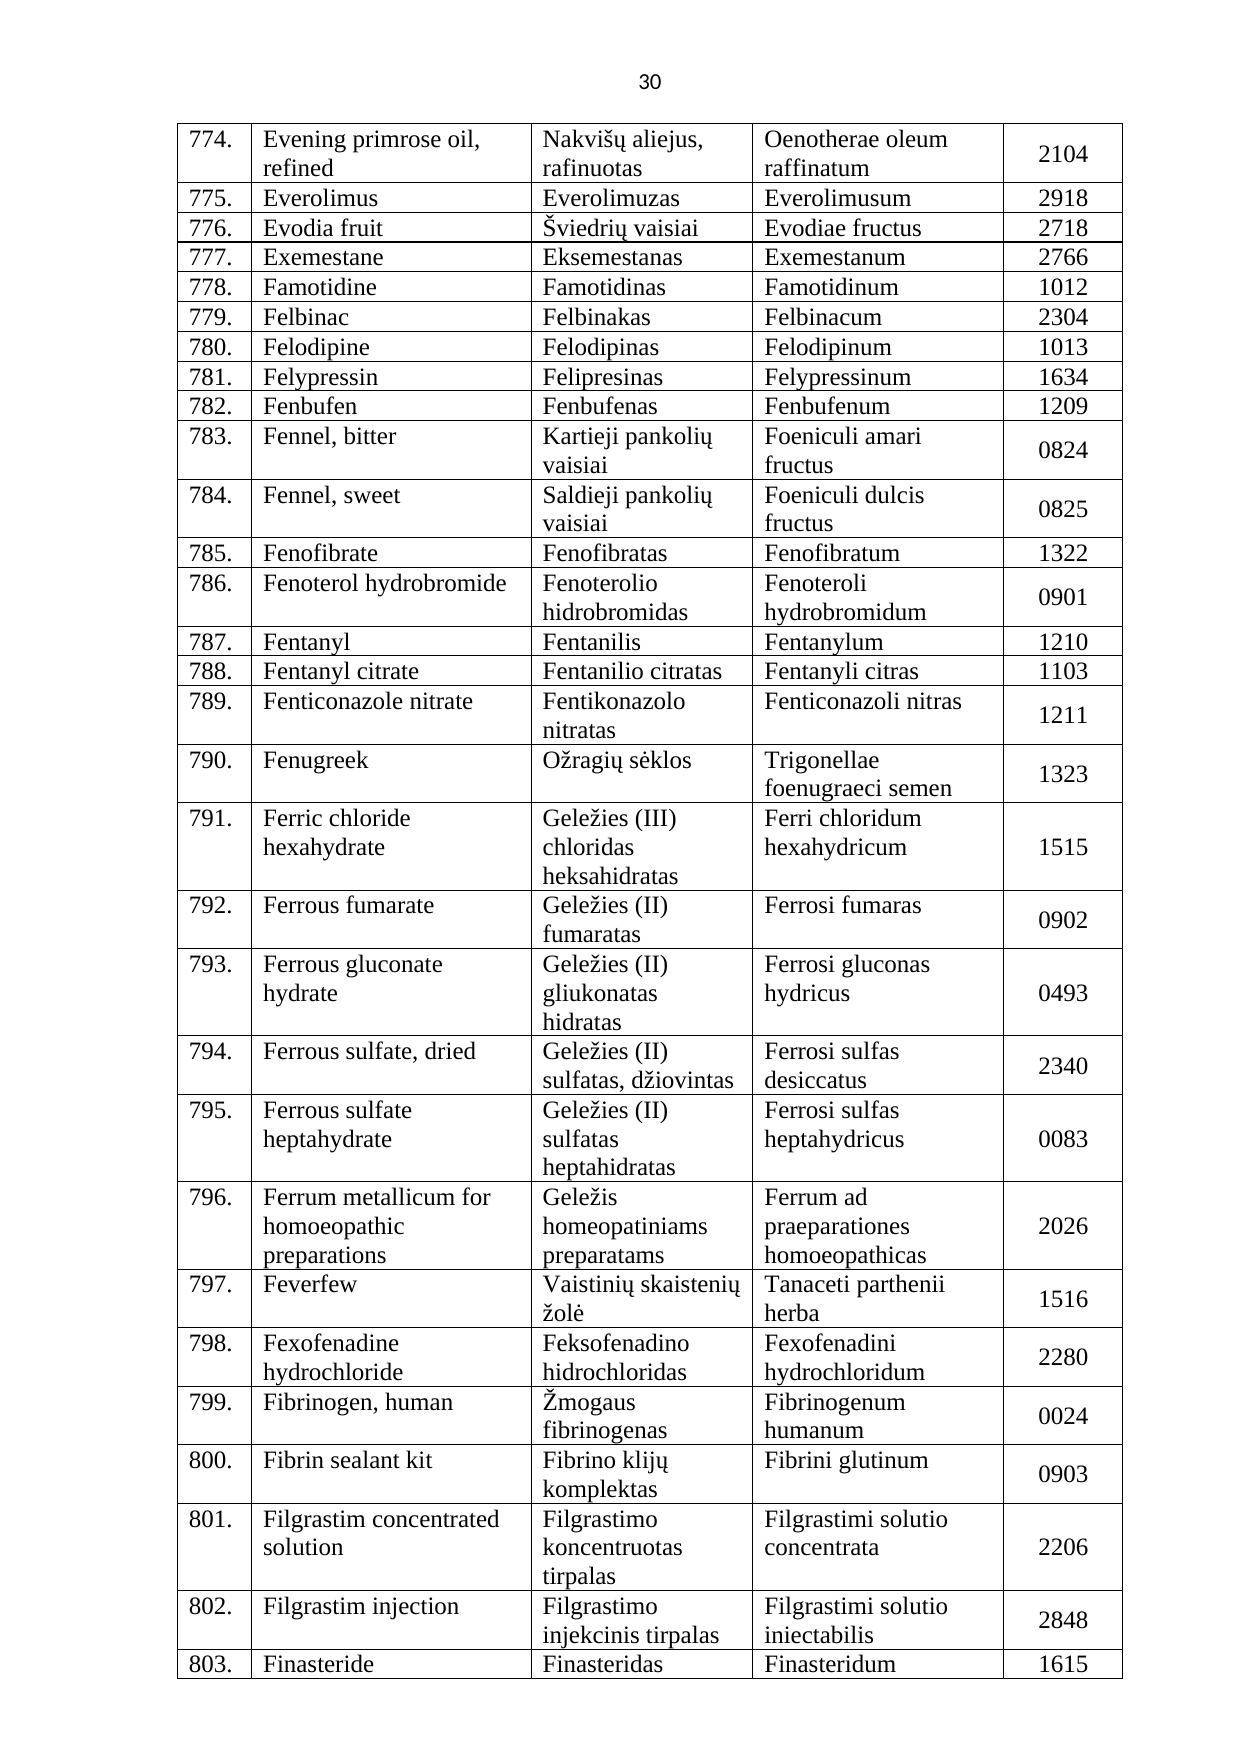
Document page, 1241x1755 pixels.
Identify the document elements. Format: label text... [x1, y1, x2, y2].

table_cell 777. [178, 243, 251, 271]
table_cell Ferrosi fumaras [753, 891, 1003, 948]
table_cell Saldieji pankolių vaisiai [532, 480, 752, 537]
table_cell 0493 [1004, 949, 1122, 1035]
table_cell Fenugreek [252, 745, 531, 802]
table_cell Foeniculi amari fructus [753, 421, 1003, 479]
table_cell 778. [178, 272, 251, 301]
table_cell Fibrin sealant kit [252, 1445, 531, 1503]
table_cell 784. [178, 480, 251, 537]
table_cell 790. [178, 745, 251, 802]
table_cell Fenoterol hydrobromide [252, 568, 531, 626]
table_cell 0825 [1004, 480, 1122, 537]
table_cell Evodiae fructus [753, 213, 1003, 241]
table_cell Oenotherae oleum raffinatum [753, 124, 1003, 182]
table_cell Ferric chloride hexahydrate [252, 803, 531, 889]
table_cell Felbinakas [532, 302, 752, 331]
table_cell 1615 [1004, 1650, 1122, 1678]
table_cell Trigonellae foenugraeci semen [753, 745, 1003, 802]
table_cell Filgrastim injection [252, 1591, 531, 1648]
table_cell Fenofibrate [252, 538, 531, 567]
table_cell 774. [178, 124, 251, 182]
table_cell Felypressinum [753, 362, 1003, 390]
table_cell Geležies (II) gliukonatas hidratas [532, 949, 752, 1035]
table_cell 783. [178, 421, 251, 479]
table_cell 789. [178, 686, 251, 744]
table_cell Feverfew [252, 1270, 531, 1327]
table_cell 0902 [1004, 891, 1122, 948]
table_cell Fentanilis [532, 627, 752, 655]
table_cell 786. [178, 568, 251, 626]
table_cell 2340 [1004, 1036, 1122, 1094]
table_cell 798. [178, 1328, 251, 1386]
table_cell 0824 [1004, 421, 1122, 479]
table_cell 2280 [1004, 1328, 1122, 1386]
table_cell Fibrino klijų komplektas [532, 1445, 752, 1503]
table_cell Šviedrių vaisiai [532, 213, 752, 241]
table_cell Filgrastimo koncentruotas tirpalas [532, 1504, 752, 1590]
table_cell Ferrous fumarate [252, 891, 531, 948]
table_cell Fibrinogen, human [252, 1387, 531, 1444]
table_cell Geležis homeopatiniams preparatams [532, 1182, 752, 1268]
table_cell 794. [178, 1036, 251, 1094]
table_cell 793. [178, 949, 251, 1035]
table_cell 2848 [1004, 1591, 1122, 1648]
table_cell Ožragių sėklos [532, 745, 752, 802]
table_cell 776. [178, 213, 251, 241]
table_cell Ferrous gluconate hydrate [252, 949, 531, 1035]
table_cell Ferrosi gluconas hydricus [753, 949, 1003, 1035]
table_cell Filgrastim concentrated solution [252, 1504, 531, 1590]
table_cell 0901 [1004, 568, 1122, 626]
table_cell 1322 [1004, 538, 1122, 567]
table_cell Ferrous sulfate, dried [252, 1036, 531, 1094]
table_cell Fexofenadine hydrochloride [252, 1328, 531, 1386]
table_cell 779. [178, 302, 251, 331]
table_cell 792. [178, 891, 251, 948]
table_cell Fenbufen [252, 391, 531, 420]
table_cell Felypressin [252, 362, 531, 390]
table_cell 788. [178, 656, 251, 685]
table_cell Fentanyl citrate [252, 656, 531, 685]
table_cell Exemestane [252, 243, 531, 271]
table_cell Fibrinogenum humanum [753, 1387, 1003, 1444]
table_cell 781. [178, 362, 251, 390]
table_cell 2304 [1004, 302, 1122, 331]
table_cell 775. [178, 183, 251, 212]
table_cell 1103 [1004, 656, 1122, 685]
table_cell Fenbufenas [532, 391, 752, 420]
table_cell Evodia fruit [252, 213, 531, 241]
table_cell 2026 [1004, 1182, 1122, 1268]
table_cell 2104 [1004, 124, 1122, 182]
table_cell Fentikonazolo nitratas [532, 686, 752, 744]
table_cell Famotidinum [753, 272, 1003, 301]
table_cell Foeniculi dulcis fructus [753, 480, 1003, 537]
table_cell 0024 [1004, 1387, 1122, 1444]
table_cell Finasteridas [532, 1650, 752, 1678]
table_cell Felbinacum [753, 302, 1003, 331]
table_cell Kartieji pankolių vaisiai [532, 421, 752, 479]
table_cell Ferri chloridum hexahydricum [753, 803, 1003, 889]
table_cell Felodipinas [532, 332, 752, 361]
table_cell Fennel, sweet [252, 480, 531, 537]
table_cell Geležies (III) chloridas heksahidratas [532, 803, 752, 889]
table_cell 801. [178, 1504, 251, 1590]
table_cell 780. [178, 332, 251, 361]
table_cell Finasteridum [753, 1650, 1003, 1678]
table_cell Fentanylum [753, 627, 1003, 655]
table_cell Tanaceti parthenii herba [753, 1270, 1003, 1327]
table_cell 785. [178, 538, 251, 567]
table_cell Fentanyli citras [753, 656, 1003, 685]
table_cell Geležies (II) fumaratas [532, 891, 752, 948]
table_cell Fenoterolio hidrobromidas [532, 568, 752, 626]
table_cell Fibrini glutinum [753, 1445, 1003, 1503]
table_cell Vaistinių skaistenių žolė [532, 1270, 752, 1327]
table_cell 791. [178, 803, 251, 889]
table_cell Žmogaus fibrinogenas [532, 1387, 752, 1444]
table_cell Everolimuzas [532, 183, 752, 212]
table_cell 1013 [1004, 332, 1122, 361]
table_cell 1515 [1004, 803, 1122, 889]
table_cell Nakvišų aliejus, rafinuotas [532, 124, 752, 182]
table_cell 2918 [1004, 183, 1122, 212]
table_cell 1210 [1004, 627, 1122, 655]
table_cell Ferrous sulfate heptahydrate [252, 1095, 531, 1181]
table_cell 0903 [1004, 1445, 1122, 1503]
table_cell Geležies (II) sulfatas heptahidratas [532, 1095, 752, 1181]
table_cell Ferrum ad praeparationes homoeopathicas [753, 1182, 1003, 1268]
table_cell 800. [178, 1445, 251, 1503]
table_cell 799. [178, 1387, 251, 1444]
table_cell Filgrastimi solutio iniectabilis [753, 1591, 1003, 1648]
table_cell 797. [178, 1270, 251, 1327]
table_cell Exemestanum [753, 243, 1003, 271]
table_cell Fenofibratas [532, 538, 752, 567]
table_cell 2766 [1004, 243, 1122, 271]
table_cell 802. [178, 1591, 251, 1648]
table_cell Famotidinas [532, 272, 752, 301]
table_cell Fenofibratum [753, 538, 1003, 567]
table_cell Evening primrose oil, refined [252, 124, 531, 182]
table_cell 795. [178, 1095, 251, 1181]
table_cell 1211 [1004, 686, 1122, 744]
table_cell Fenoteroli hydrobromidum [753, 568, 1003, 626]
table_cell Fenticonazole nitrate [252, 686, 531, 744]
table_cell 1323 [1004, 745, 1122, 802]
table_cell Ferrosi sulfas desiccatus [753, 1036, 1003, 1094]
table_cell Fenbufenum [753, 391, 1003, 420]
table_cell 1209 [1004, 391, 1122, 420]
table_cell Feksofenadino hidrochloridas [532, 1328, 752, 1386]
table_cell Everolimus [252, 183, 531, 212]
table_cell Geležies (II) sulfatas, džiovintas [532, 1036, 752, 1094]
table_cell Felipresinas [532, 362, 752, 390]
table_cell Famotidine [252, 272, 531, 301]
table_cell 787. [178, 627, 251, 655]
table_cell 782. [178, 391, 251, 420]
table_cell Felodipine [252, 332, 531, 361]
table_cell 796. [178, 1182, 251, 1268]
table_cell Felodipinum [753, 332, 1003, 361]
table_cell Fennel, bitter [252, 421, 531, 479]
table_cell 1516 [1004, 1270, 1122, 1327]
table_cell Filgrastimi solutio concentrata [753, 1504, 1003, 1590]
table_cell Eksemestanas [532, 243, 752, 271]
table_cell Filgrastimo injekcinis tirpalas [532, 1591, 752, 1648]
table_cell Finasteride [252, 1650, 531, 1678]
table_cell Everolimusum [753, 183, 1003, 212]
table_cell Felbinac [252, 302, 531, 331]
table_cell 0083 [1004, 1095, 1122, 1181]
table_cell Fentanyl [252, 627, 531, 655]
table_cell Fexofenadini hydrochloridum [753, 1328, 1003, 1386]
table_cell 803. [178, 1650, 251, 1678]
table_cell Fentanilio citratas [532, 656, 752, 685]
table_cell 1012 [1004, 272, 1122, 301]
table_cell Ferrosi sulfas heptahydricus [753, 1095, 1003, 1181]
table_cell Ferrum metallicum for homoeopathic preparations [252, 1182, 531, 1268]
table_cell 2718 [1004, 213, 1122, 241]
table_cell Fenticonazoli nitras [753, 686, 1003, 744]
table_cell 1634 [1004, 362, 1122, 390]
table_cell 2206 [1004, 1504, 1122, 1590]
